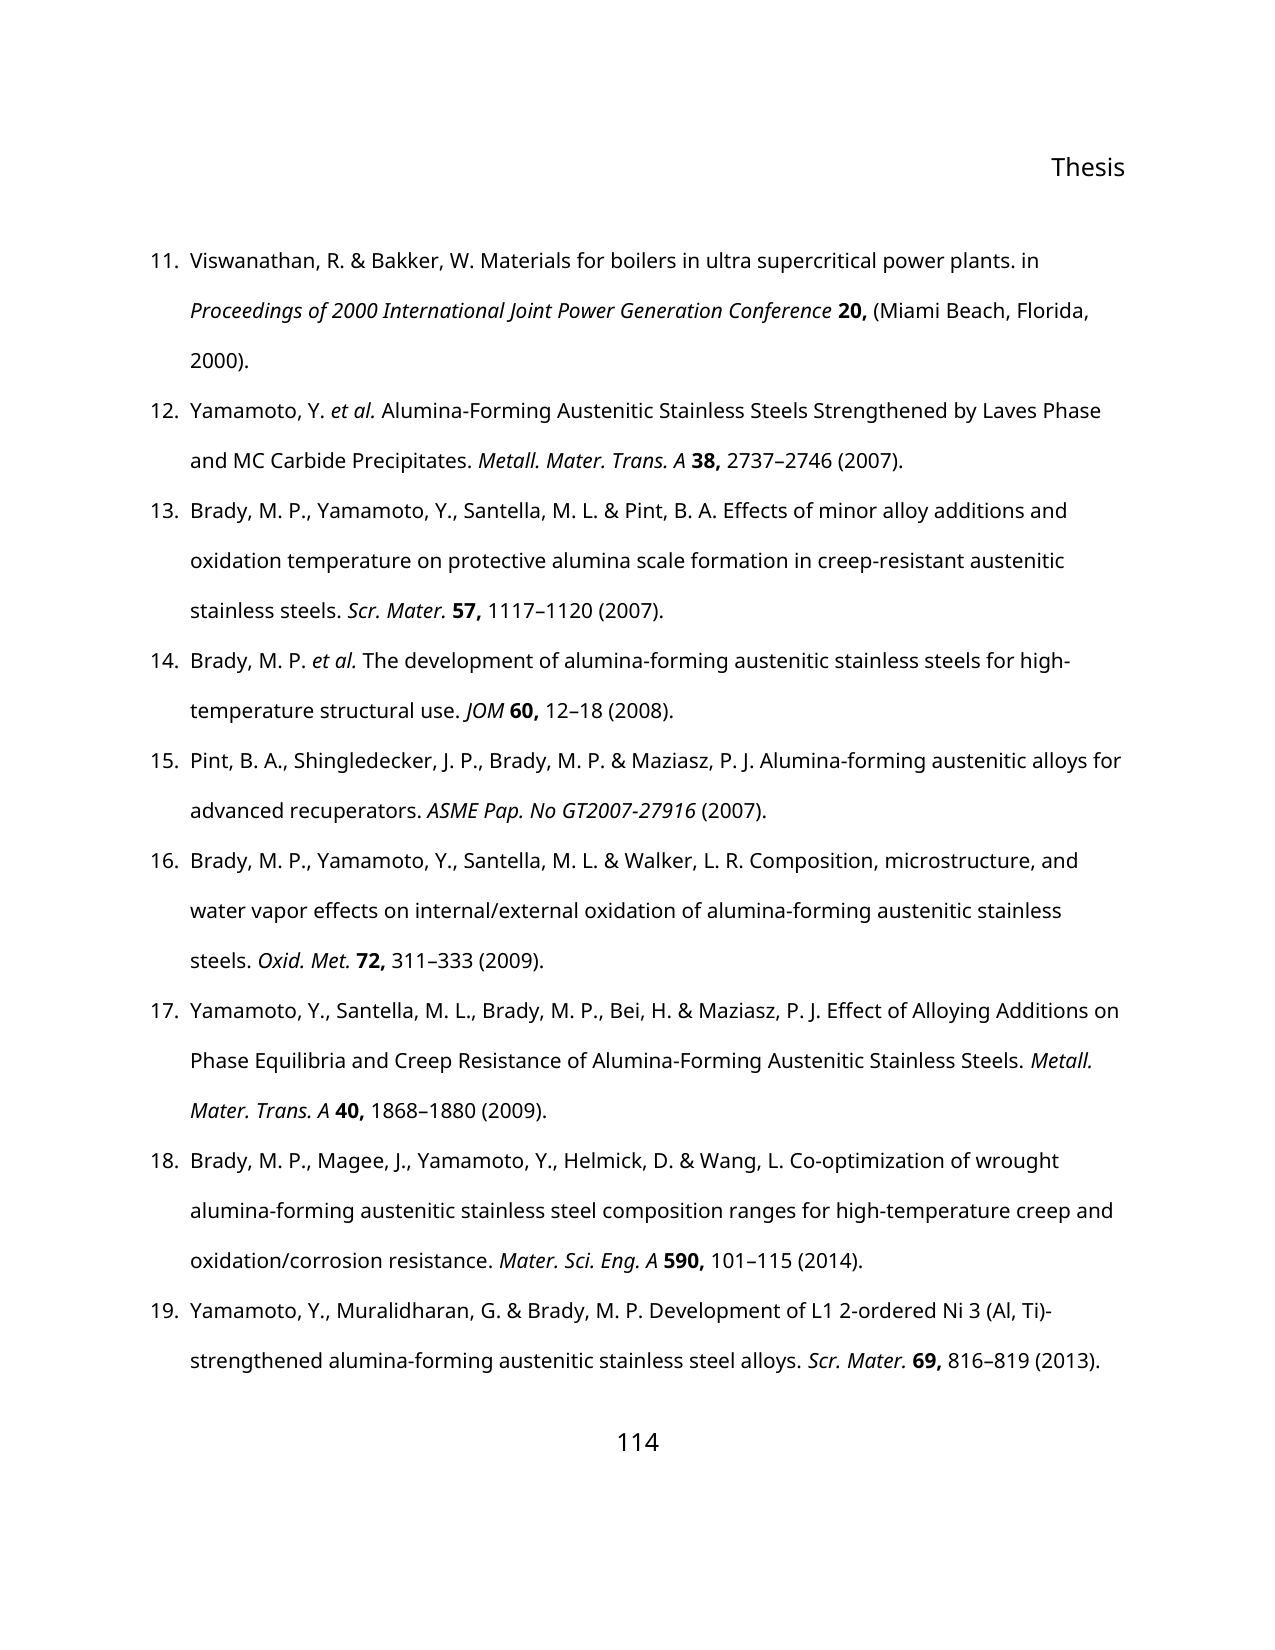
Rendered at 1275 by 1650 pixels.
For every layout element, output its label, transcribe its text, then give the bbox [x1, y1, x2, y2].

text 16. Brady, M. P., Yamamoto, Y., Santella, M. L. & Walker, L. R. Composition, microstructure, and water vapor effects on internal/external oxidation of alumina-forming austenitic stainless steels. Oxid. Met. 72, 311–333 (2009). [150, 825, 1125, 975]
text 11. Viswanathan, R. & Bakker, W. Materials for boilers in ultra supercritical power plants. in Proceedings of 2000 International Joint Power Generation Conference 20, (Miami Beach, Florida, 2000). [150, 225, 1125, 375]
text 19. Yamamoto, Y., Muralidharan, G. & Brady, M. P. Development of L1 2-ordered Ni 3 (Al, Ti)-strengthened alumina-forming austenitic stainless steel alloys. Scr. Mater. 69, 816–819 (2013). [150, 1275, 1125, 1375]
text 12. Yamamoto, Y. et al. Alumina-Forming Austenitic Stainless Steels Strengthened by Laves Phase and MC Carbide Precipitates. Metall. Mater. Trans. A 38, 2737–2746 (2007). [150, 375, 1125, 475]
text 15. Pint, B. A., Shingledecker, J. P., Brady, M. P. & Maziasz, P. J. Alumina-forming austenitic alloys for advanced recuperators. ASME Pap. No GT2007-27916 (2007). [150, 725, 1125, 825]
text 17. Yamamoto, Y., Santella, M. L., Brady, M. P., Bei, H. & Maziasz, P. J. Effect of Alloying Additions on Phase Equilibria and Creep Resistance of Alumina-Forming Austenitic Stainless Steels. Metall. Mater. Trans. A 40, 1868–1880 (2009). [150, 975, 1125, 1125]
text 13. Brady, M. P., Yamamoto, Y., Santella, M. L. & Pint, B. A. Effects of minor alloy additions and oxidation temperature on protective alumina scale formation in creep-resistant austenitic stainless steels. Scr. Mater. 57, 1117–1120 (2007). [150, 475, 1125, 625]
text 18. Brady, M. P., Magee, J., Yamamoto, Y., Helmick, D. & Wang, L. Co-optimization of wrought alumina-forming austenitic stainless steel composition ranges for high-temperature creep and oxidation/corrosion resistance. Mater. Sci. Eng. A 590, 101–115 (2014). [150, 1125, 1125, 1275]
text 14. Brady, M. P. et al. The development of alumina-forming austenitic stainless steels for high-temperature structural use. JOM 60, 12–18 (2008). [150, 625, 1125, 725]
